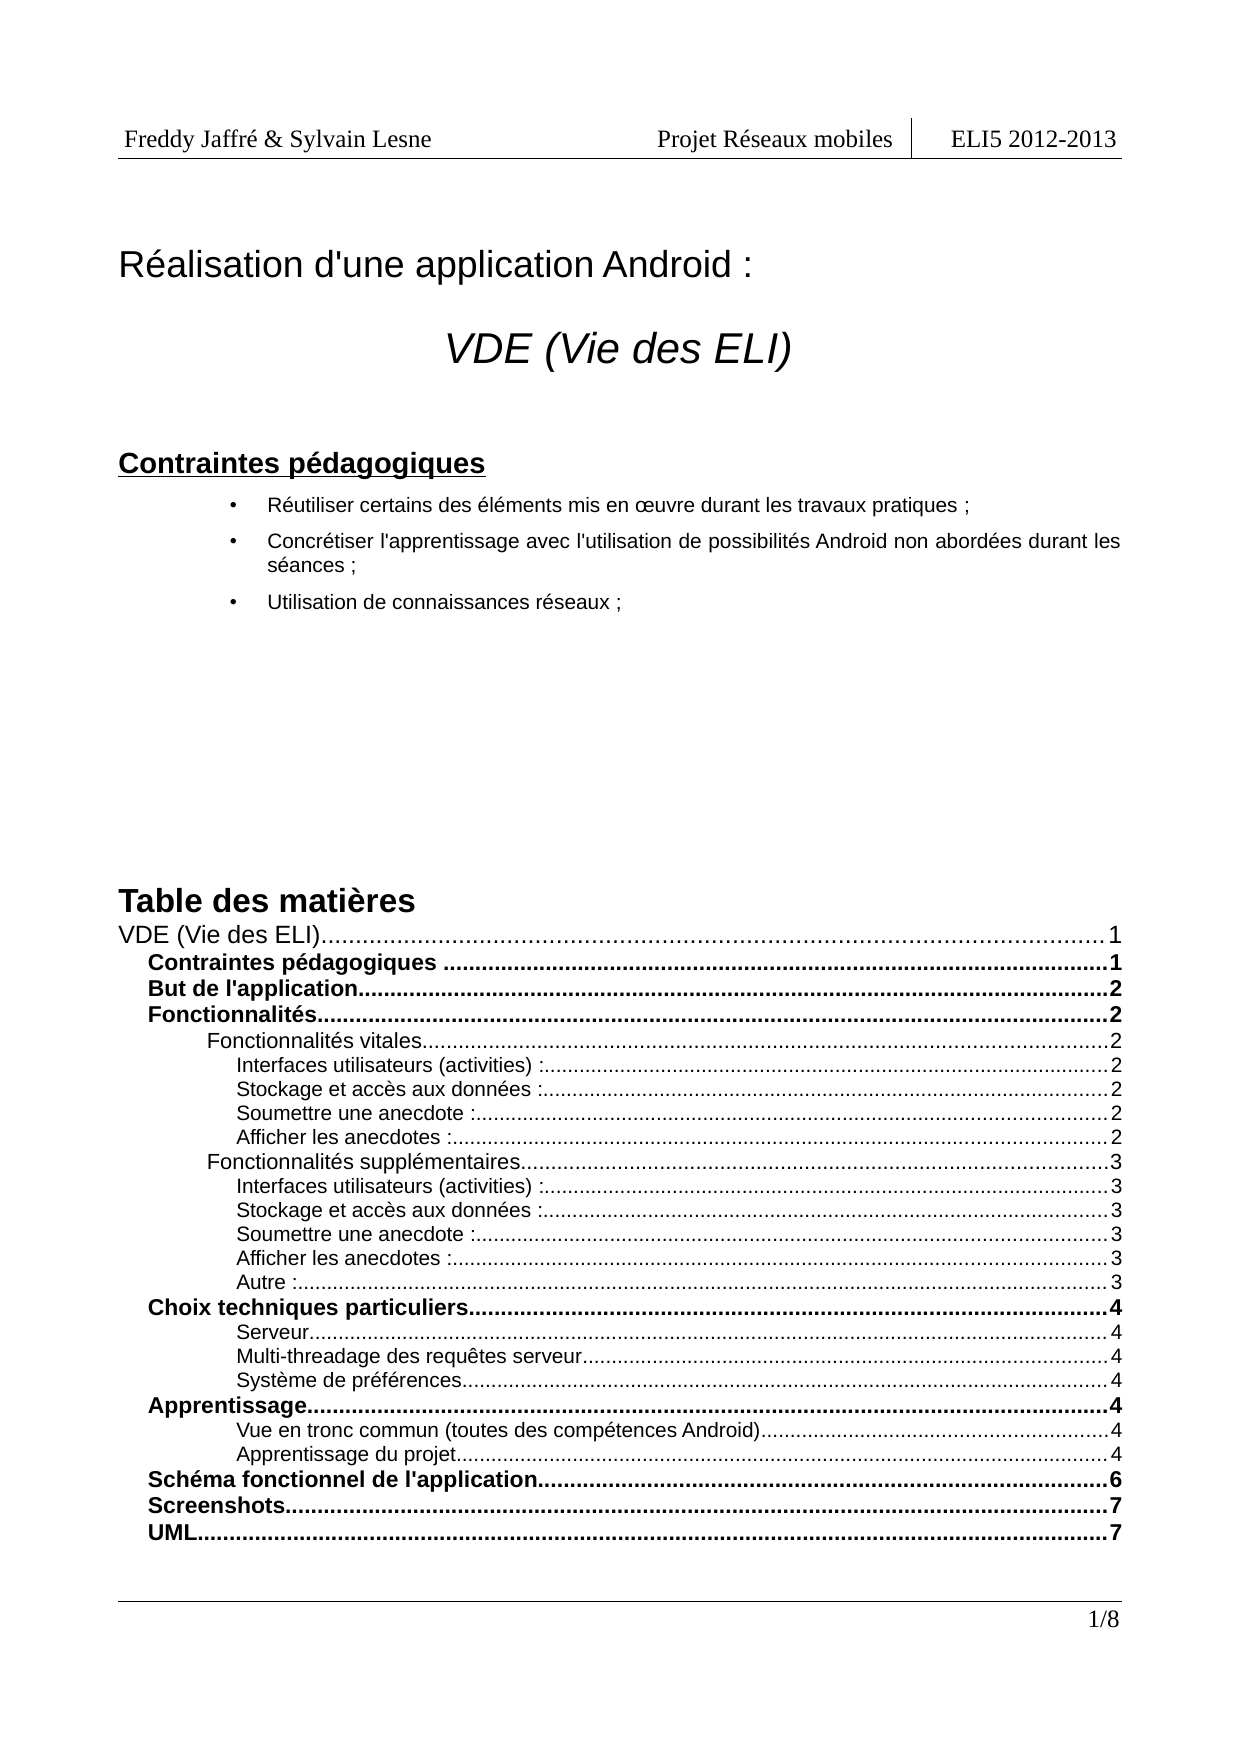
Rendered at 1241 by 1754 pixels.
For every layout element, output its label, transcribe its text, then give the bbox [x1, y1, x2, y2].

text Stockage et accès aux données : 2 [236, 1077, 1122, 1101]
text Interfaces utilisateurs (activities) : 2 [236, 1053, 1122, 1077]
text Screenshots 7 [148, 1492, 1122, 1519]
text Apprentissage du projet 4 [236, 1442, 1122, 1466]
text Soumettre une anecdote : 2 [236, 1101, 1122, 1125]
list Réutiliser certains des éléments mis en œuvre durant les travaux pratiques ; [229, 492, 1122, 517]
text Interfaces utilisateurs (activities) : 3 [236, 1174, 1122, 1198]
text Vue en tronc commun (toutes des compétences Android) 4 [236, 1418, 1122, 1442]
text Fonctionnalités vitales 2 [207, 1028, 1122, 1053]
text But de l'application 2 [148, 975, 1122, 1001]
text Afficher les anecdotes : 2 [236, 1125, 1122, 1149]
text Soumettre une anecdote : 3 [236, 1222, 1122, 1246]
text Serveur 4 [236, 1320, 1122, 1344]
text Contraintes pédagogiques 1 [148, 948, 1122, 975]
text Autre : 3 [236, 1270, 1122, 1294]
text Fonctionnalités supplémentaires 3 [207, 1149, 1122, 1174]
text UML 7 [148, 1519, 1122, 1545]
text Système de préférences 4 [236, 1368, 1122, 1392]
subtitle Réalisation d'une application Android : [118, 242, 1122, 285]
text Fonctionnalités 2 [148, 1001, 1122, 1028]
subtitle Table des matières [118, 881, 1122, 920]
subtitle Contraintes pédagogiques [118, 446, 1122, 480]
text Multi-threadage des requêtes serveur 4 [236, 1344, 1122, 1368]
text Schéma fonctionnel de l'application 6 [148, 1466, 1122, 1492]
text Afficher les anecdotes : 3 [236, 1246, 1122, 1270]
list Concrétiser l'apprentissage avec l'utilisation de possibilités Android non abordées durant les séances ; [229, 529, 1122, 577]
list Utilisation de connaissances réseaux ; [229, 589, 1122, 614]
text VDE (Vie des ELI) 1 [118, 920, 1122, 948]
subtitle VDE (Vie des ELI) [118, 323, 1122, 372]
text Stockage et accès aux données : 3 [236, 1198, 1122, 1222]
text Choix techniques particuliers 4 [148, 1294, 1122, 1320]
text Apprentissage 4 [148, 1392, 1122, 1418]
